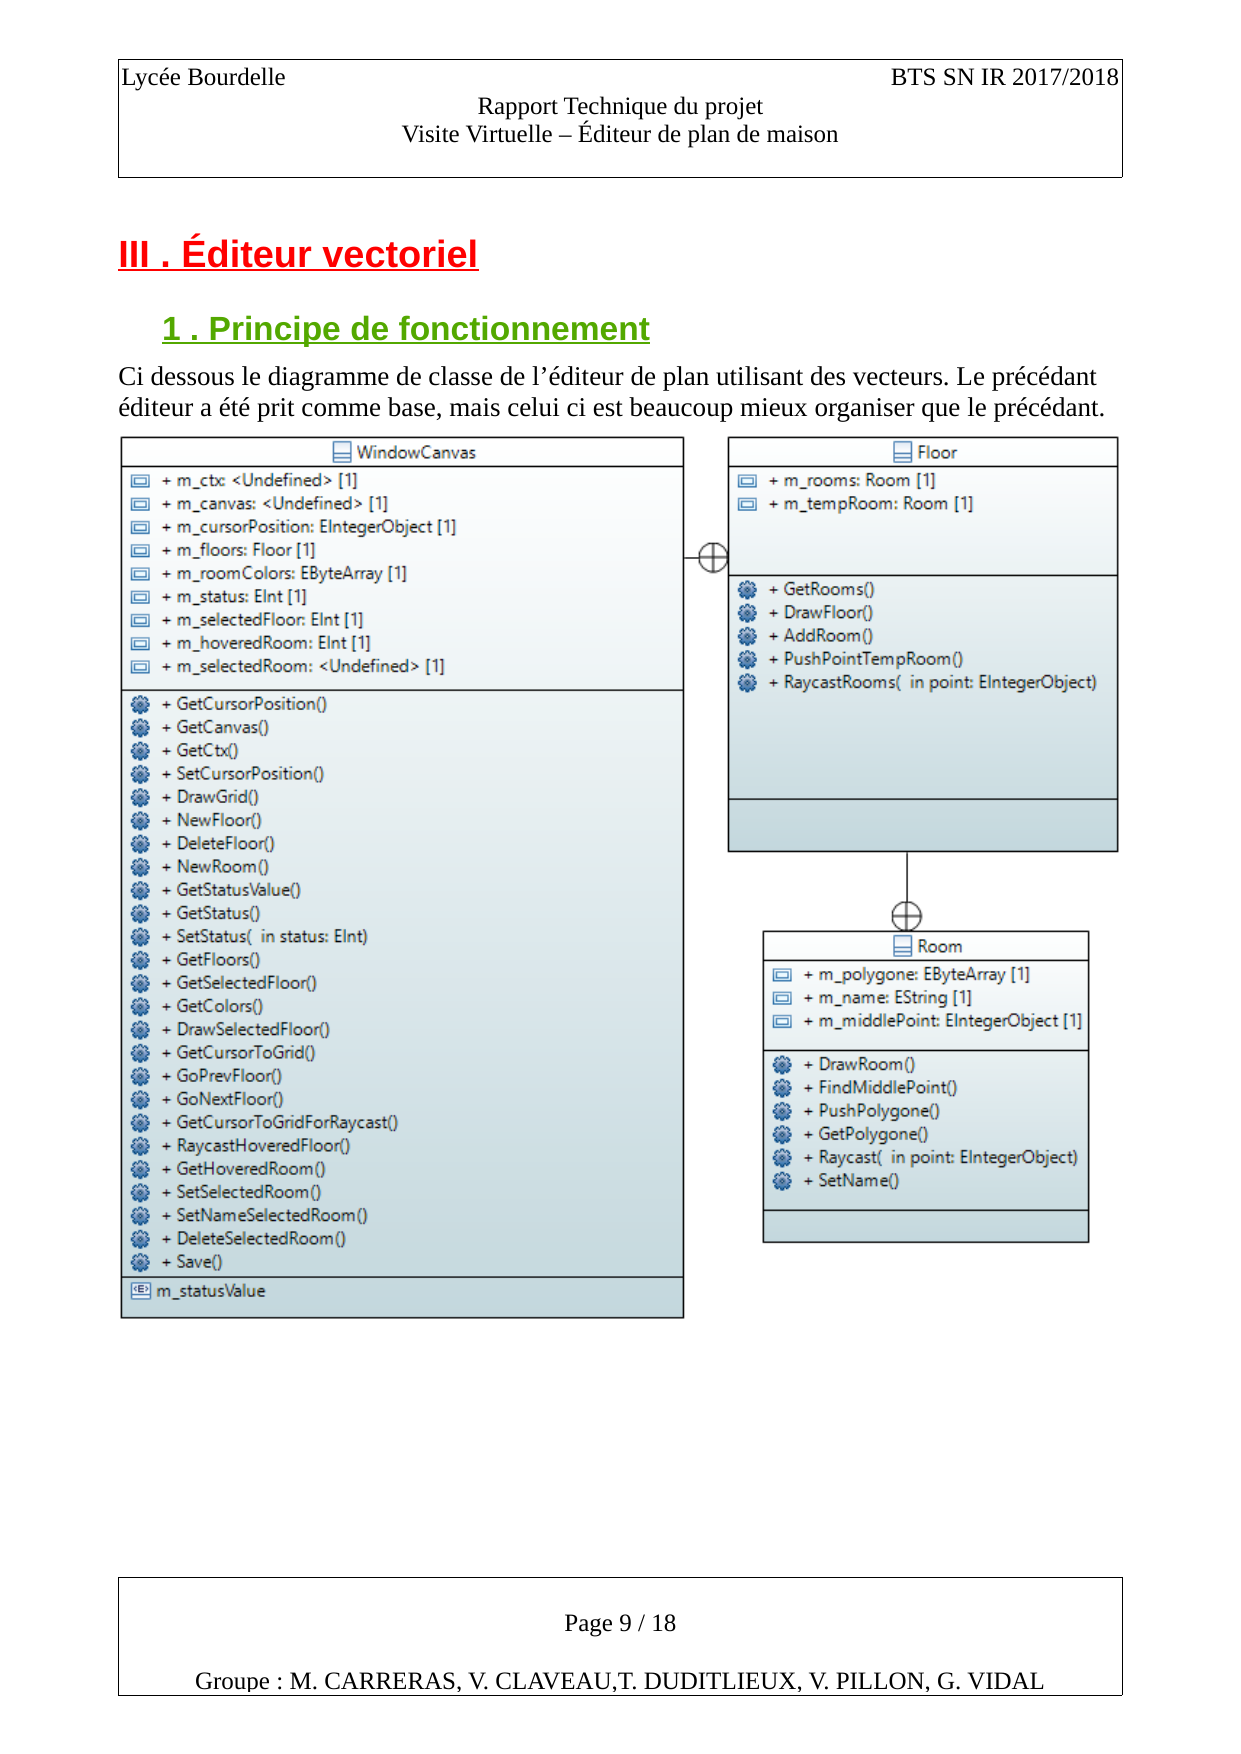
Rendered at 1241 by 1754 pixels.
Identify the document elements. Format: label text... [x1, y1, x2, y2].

subtitle 1 . Principe de fonctionnement [162, 309, 1122, 347]
picture [118, 434, 1123, 1326]
text Ci dessous le diagramme de classe de l’éditeur de plan utilisant des vecteurs. Le précédant éditeur a été prit comme base, mais celui ci est beaucoup mieux organiser que le précédant. [118, 360, 1122, 422]
subtitle III . Éditeur vectoriel [118, 232, 1122, 275]
